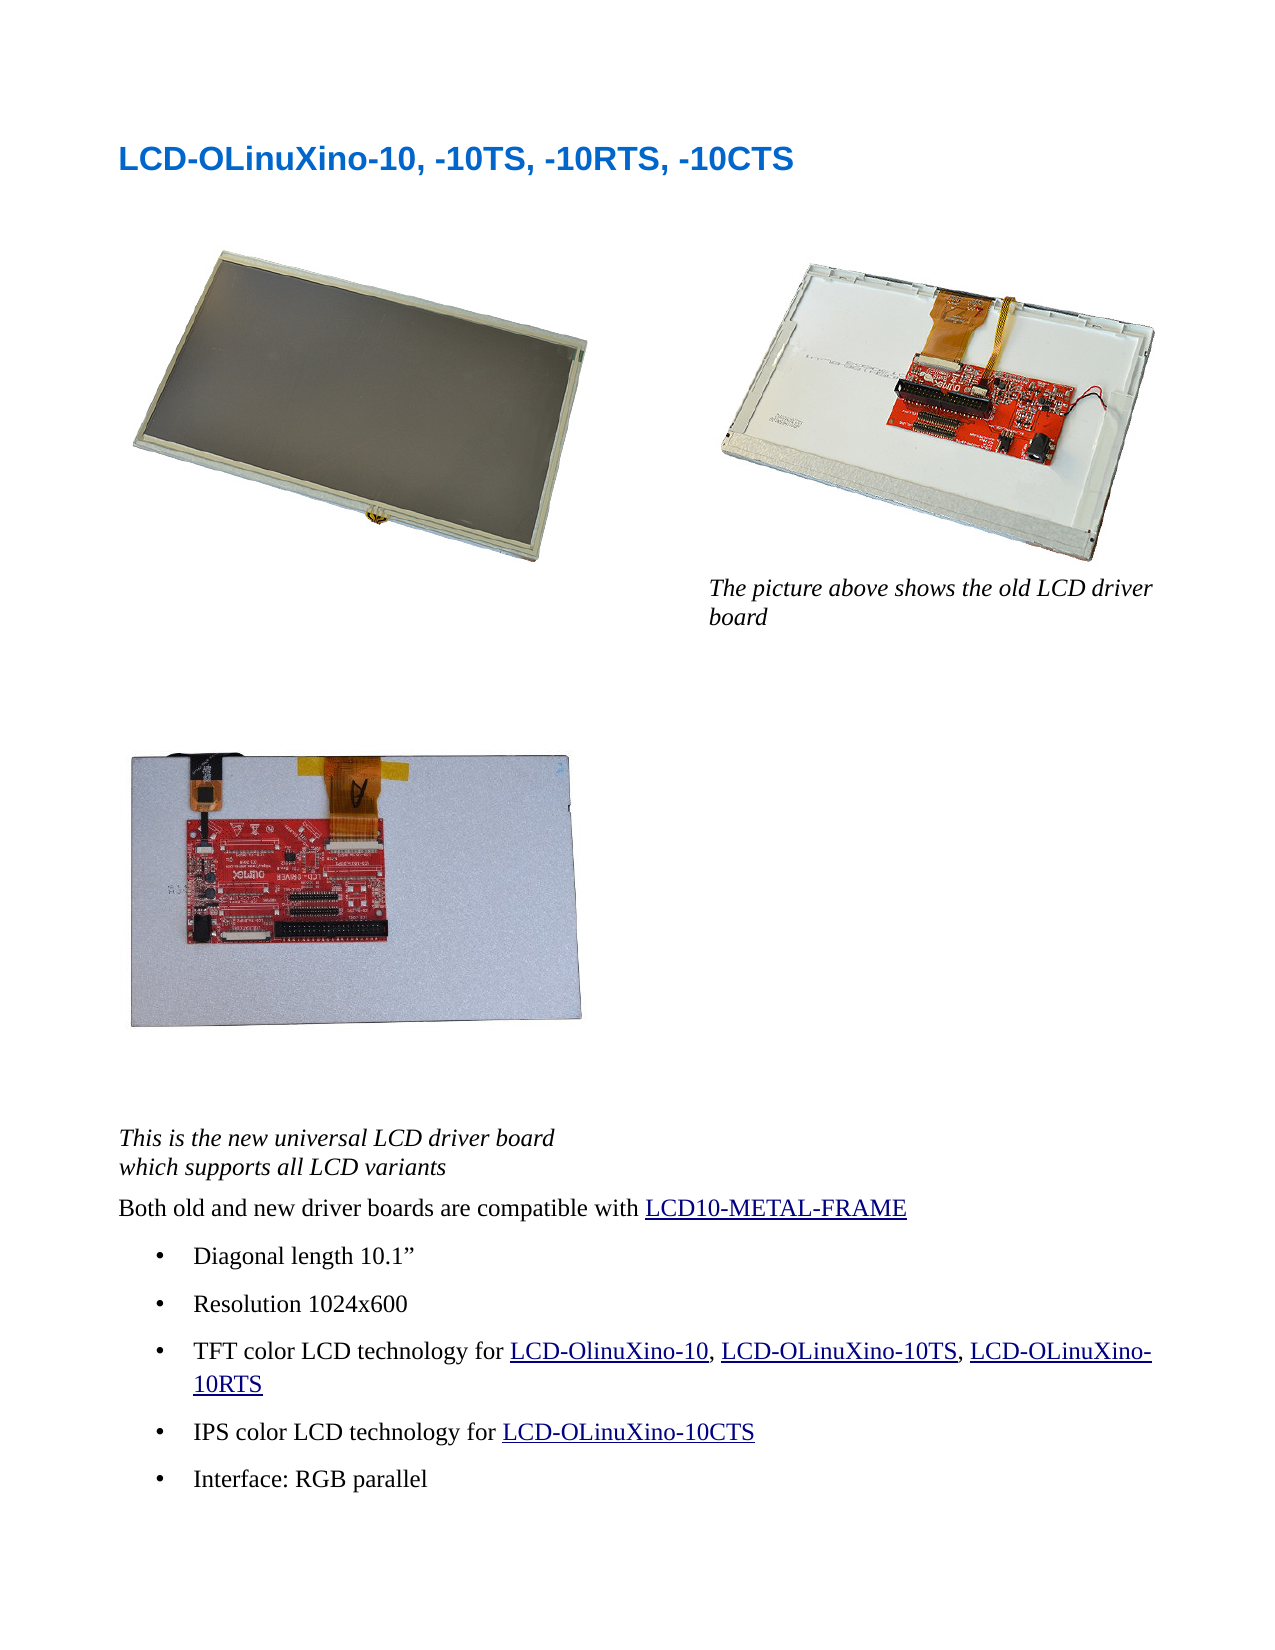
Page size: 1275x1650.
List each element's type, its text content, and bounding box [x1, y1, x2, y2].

list Diagonal length 10.1” [156, 1241, 1157, 1270]
text Both old and new driver boards are compatible with LCD10-METAL-FRAME [118, 1193, 1157, 1222]
picture [118, 652, 590, 1124]
picture [708, 250, 1178, 574]
list Resolution 1024x600 [156, 1289, 1157, 1317]
text The picture above shows the old LCD driver board [709, 574, 1178, 631]
list TFT color LCD technology for LCD-OlinuXino-10, LCD-OLinuXino-10TS, LCD-OLinuXino-10RTS [156, 1336, 1157, 1398]
picture [118, 237, 607, 578]
list Interface: RGB parallel [156, 1464, 1157, 1493]
subtitle LCD-OLinuXino-10, -10TS, -10RTS, -10CTS [118, 139, 1157, 178]
text This is the new universal LCD driver board which supports all LCD variants [119, 1124, 589, 1181]
list IPS color LCD technology for LCD-OLinuXino-10CTS [156, 1417, 1157, 1446]
